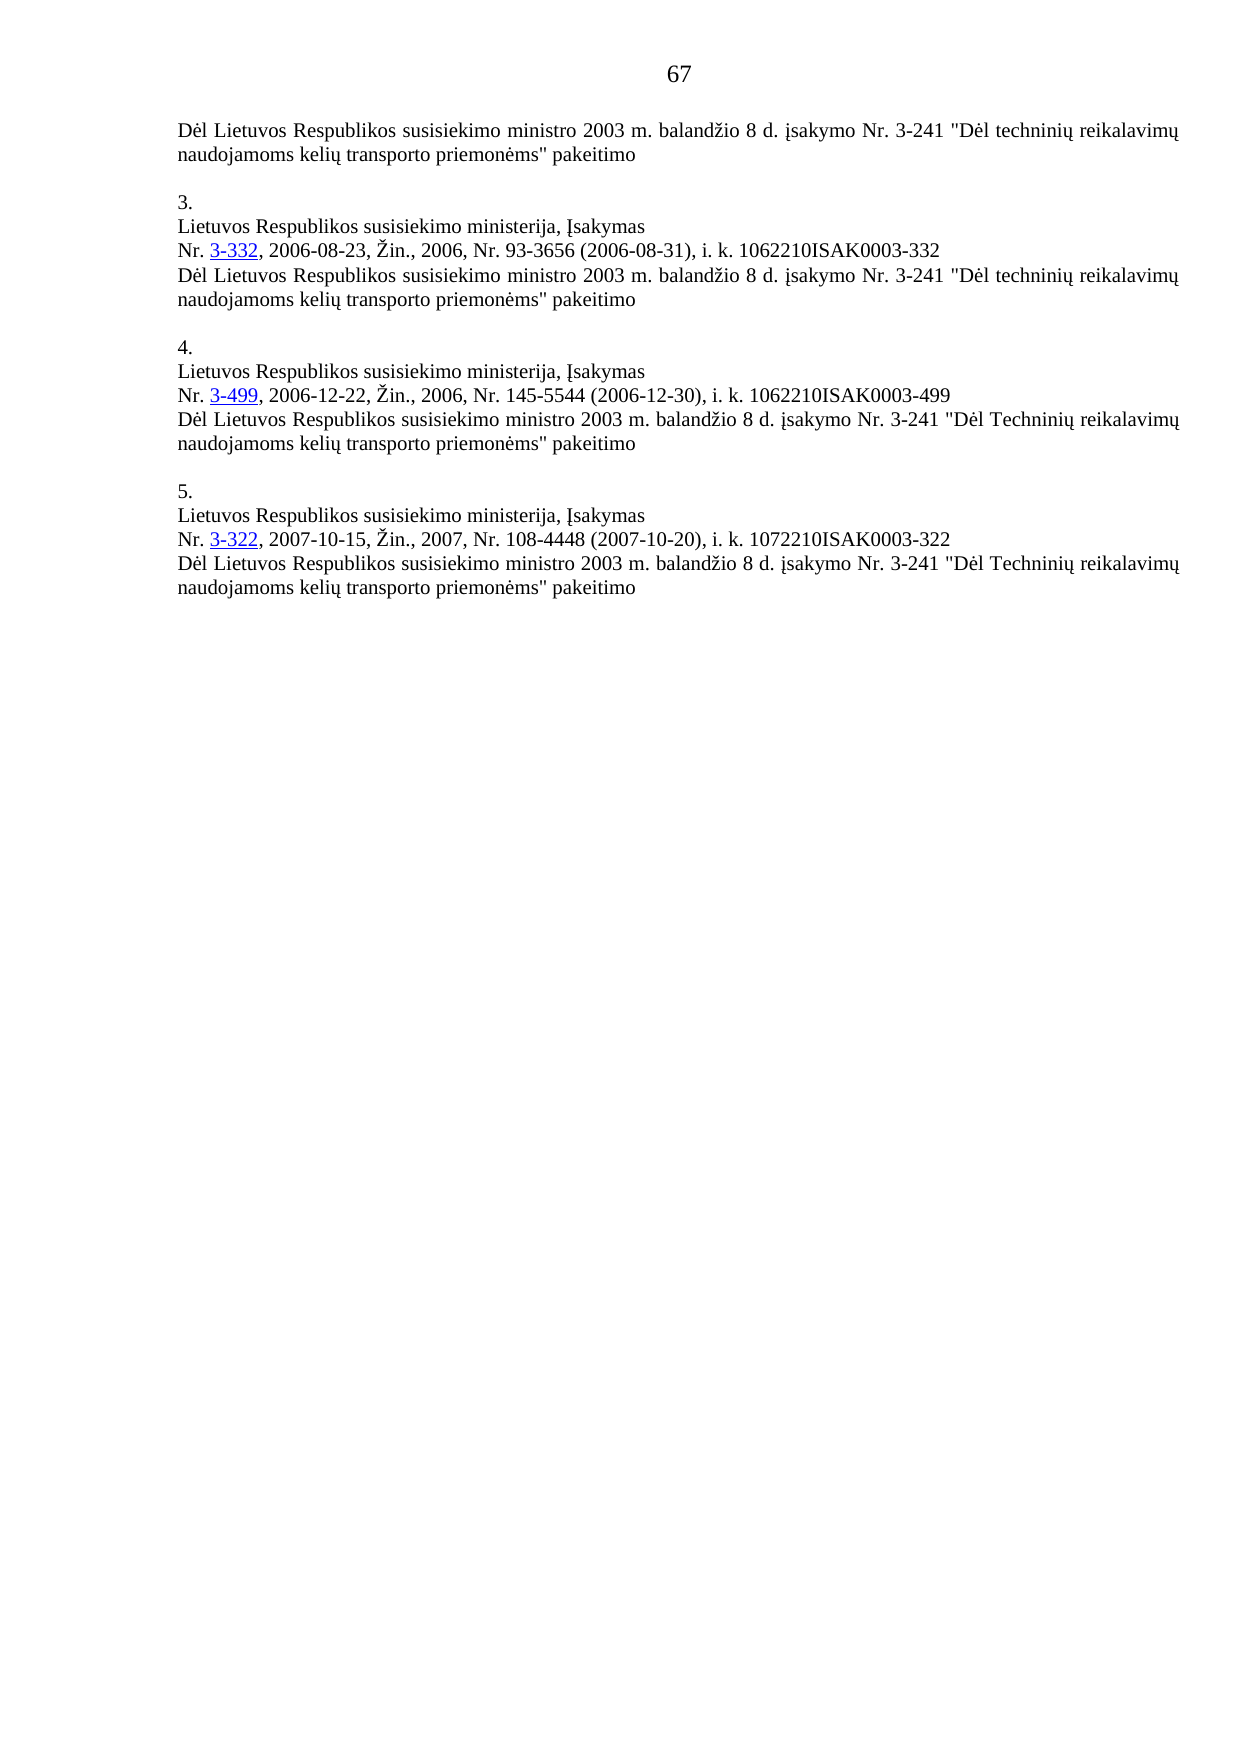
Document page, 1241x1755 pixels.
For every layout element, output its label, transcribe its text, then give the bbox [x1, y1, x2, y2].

text 4. [177, 335, 1181, 359]
text Dėl Lietuvos Respublikos susisiekimo ministro 2003 m. balandžio 8 d. įsakymo Nr. 3-241 "Dėl Techninių reikalavimų naudojamoms kelių transporto priemonėms" pakeitimo [177, 551, 1181, 599]
text Dėl Lietuvos Respublikos susisiekimo ministro 2003 m. balandžio 8 d. įsakymo Nr. 3-241 "Dėl Techninių reikalavimų naudojamoms kelių transporto priemonėms" pakeitimo [177, 407, 1181, 455]
text Lietuvos Respublikos susisiekimo ministerija, Įsakymas [177, 214, 1181, 238]
text Dėl Lietuvos Respublikos susisiekimo ministro 2003 m. balandžio 8 d. įsakymo Nr. 3-241 "Dėl techninių reikalavimų naudojamoms kelių transporto priemonėms" pakeitimo [177, 118, 1181, 166]
text Lietuvos Respublikos susisiekimo ministerija, Įsakymas [177, 503, 1181, 527]
text Dėl Lietuvos Respublikos susisiekimo ministro 2003 m. balandžio 8 d. įsakymo Nr. 3-241 "Dėl techninių reikalavimų naudojamoms kelių transporto priemonėms" pakeitimo [177, 262, 1181, 311]
text 3. [177, 190, 1181, 214]
text Nr. 3-499, 2006-12-22, Žin., 2006, Nr. 145-5544 (2006-12-30), i. k. 1062210ISAK0003-499 [177, 383, 1181, 407]
text Lietuvos Respublikos susisiekimo ministerija, Įsakymas [177, 359, 1181, 383]
text Nr. 3-322, 2007-10-15, Žin., 2007, Nr. 108-4448 (2007-10-20), i. k. 1072210ISAK0003-322 [177, 527, 1181, 551]
text 5. [177, 479, 1181, 503]
text Nr. 3-332, 2006-08-23, Žin., 2006, Nr. 93-3656 (2006-08-31), i. k. 1062210ISAK0003-332 [177, 238, 1181, 262]
